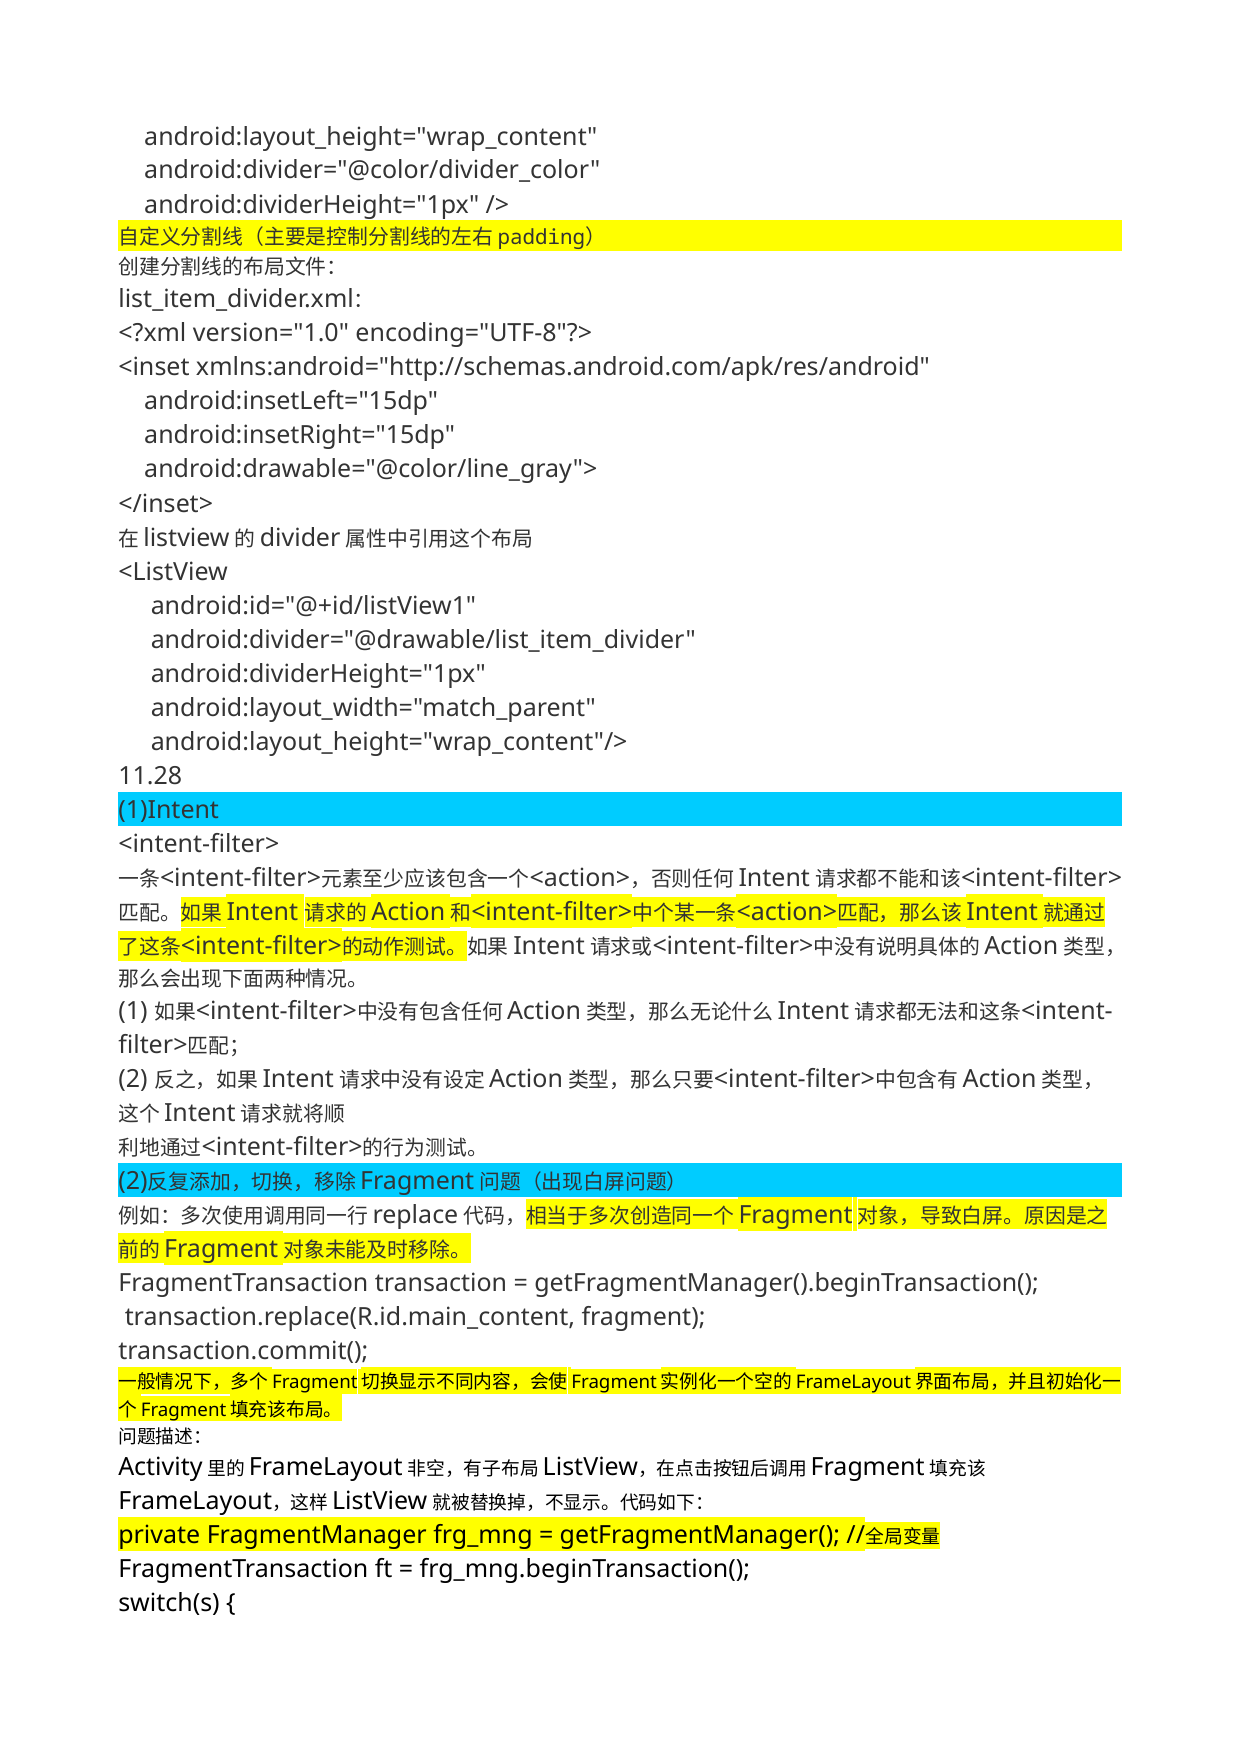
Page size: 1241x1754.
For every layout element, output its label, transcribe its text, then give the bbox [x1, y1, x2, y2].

text android:insetLeft="15dp" [118, 383, 1122, 417]
text transaction.commit(); [118, 1333, 1122, 1367]
text 11.28 [118, 758, 1122, 792]
text <ListView [118, 553, 1122, 587]
text android:layout_height="wrap_content"/> [118, 724, 1122, 758]
text 创建分割线的布局文件： [118, 251, 1122, 281]
text switch(s) { [118, 1585, 1122, 1619]
text android:layout_height="wrap_content" [118, 118, 1122, 152]
text 在listview的divider属性中引用这个布局 [118, 519, 1122, 553]
text </inset> [118, 485, 1122, 519]
text 问题描述： [118, 1421, 1122, 1448]
text 例如：多次使用调用同一行replace代码，相当于多次创造同一个Fragment对象，导致白屏。原因是之前的Fragment对象未能及时移除。 [118, 1197, 1122, 1265]
text <inset xmlns:android="http://schemas.android.com/apk/res/android" [118, 349, 1122, 383]
text private FragmentManager frg_mng = getFragmentManager(); //全局变量 [118, 1517, 1122, 1551]
text (2) 反之，如果Intent请求中没有设定Action类型，那么只要<intent-filter>中包含有Action类型，这个Intent请求就将顺 [118, 1060, 1122, 1128]
text transaction.replace(R.id.main_content, fragment); [118, 1299, 1122, 1333]
text list_item_divider.xml： [118, 281, 1122, 315]
text (1)Intent [118, 792, 1122, 826]
text android:divider="@drawable/list_item_divider" [118, 621, 1122, 656]
text Activity里的FrameLayout非空，有子布局ListView，在点击按钮后调用Fragment填充该FrameLayout，这样ListView就被替换掉，不显示。代码如下： [118, 1448, 1122, 1517]
text <?xml version="1.0" encoding="UTF-8"?> [118, 315, 1122, 349]
text FragmentTransaction ft = frg_mng.beginTransaction(); [118, 1551, 1122, 1585]
text android:id="@+id/listView1" [118, 587, 1122, 621]
text android:layout_width="match_parent" [118, 689, 1122, 724]
text android:divider="@color/divider_color" [118, 152, 1122, 186]
text android:insetRight="15dp" [118, 417, 1122, 451]
text 一般情况下，多个Fragment切换显示不同内容，会使Fragment实例化一个空的FrameLayout界面布局，并且初始化一个Fragment填充该布局。 [118, 1367, 1122, 1421]
text <intent-filter> [118, 826, 1122, 860]
text (1) 如果<intent-filter>中没有包含任何Action类型，那么无论什么Intent请求都无法和这条<intent-filter>匹配； [118, 992, 1122, 1060]
text android:drawable="@color/line_gray"> [118, 451, 1122, 485]
text 利地通过<intent-filter>的行为测试。 [118, 1128, 1122, 1163]
text 自定义分割线（主要是控制分割线的左右padding） [118, 220, 1122, 251]
text android:dividerHeight="1px" [118, 656, 1122, 689]
text FragmentTransaction transaction = getFragmentManager().beginTransaction(); [118, 1265, 1122, 1299]
text android:dividerHeight="1px" /> [118, 186, 1122, 220]
text 一条<intent-filter>元素至少应该包含一个<action>，否则任何Intent请求都不能和该<intent-filter>匹配。如果Intent 请求的Action和<intent-filter>中个某一条<action>匹配，那么该Intent就通过了这条<intent-filter>的动作测试。如果 Intent请求或<intent-filter>中没有说明具体的Action类型，那么会出现下面两种情况。 [118, 860, 1122, 992]
text (2)反复添加，切换，移除Fragment问题（出现白屏问题） [118, 1163, 1122, 1197]
